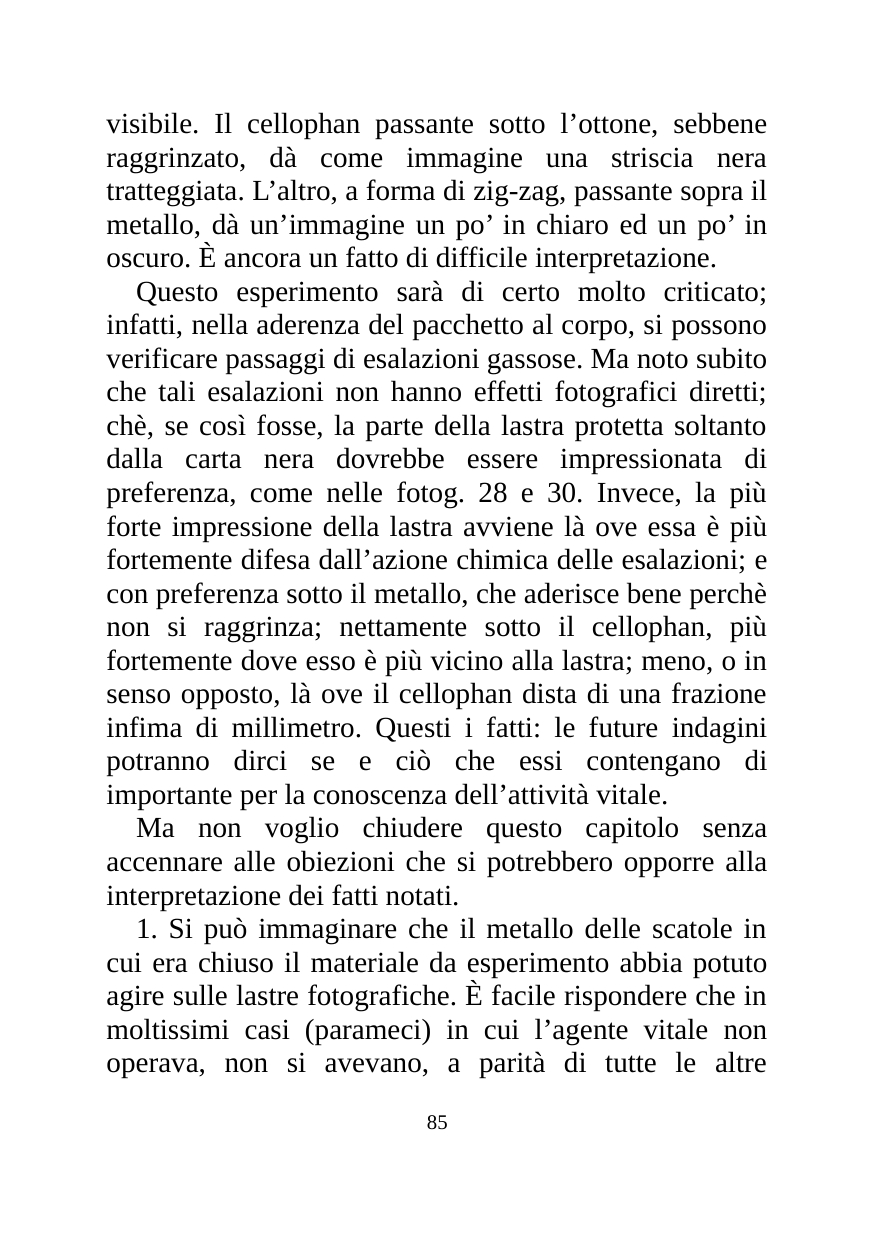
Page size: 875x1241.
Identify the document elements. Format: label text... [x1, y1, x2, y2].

text Ma non voglio chiudere questo capitolo senza accennare alle obiezioni che si potrebbero opporre alla interpretazione dei fatti notati. [106, 811, 768, 911]
text visibile. Il cellophan passante sotto l’ottone, sebbene raggrinzato, dà come immagine una striscia nera tratteggiata. L’altro, a forma di zig-zag, passante sopra il metallo, dà un’immagine un po’ in chiaro ed un po’ in oscuro. È ancora un fatto di difficile interpretazione. [106, 106, 768, 274]
text Questo esperimento sarà di certo molto criticato; infatti, nella aderenza del pacchetto al corpo, si possono verificare passaggi di esalazioni gassose. Ma noto subito che tali esalazioni non hanno effetti fotografici diretti; chè, se così fosse, la parte della lastra protetta soltanto dalla carta nera dovrebbe essere impressionata di preferenza, come nelle fotog. 28 e 30. Invece, la più forte impressione della lastra avviene là ove essa è più fortemente difesa dall’azione chimica delle esalazioni; e con preferenza sotto il metallo, che aderisce bene perchè non si raggrinza; nettamente sotto il cellophan, più fortemente dove esso è più vicino alla lastra; meno, o in senso opposto, là ove il cellophan dista di una frazione infima di millimetro. Questi i fatti: le future indagini potranno dirci se e ciò che essi contengano di importante per la conoscenza dell’attività vitale. [106, 274, 768, 811]
text 1. Si può immaginare che il metallo delle scatole in cui era chiuso il materiale da esperimento abbia potuto agire sulle lastre fotografiche. È facile rispondere che in moltissimi casi (parameci) in cui l’agente vitale non operava, non si avevano, a parità di tutte le altre [106, 911, 768, 1079]
